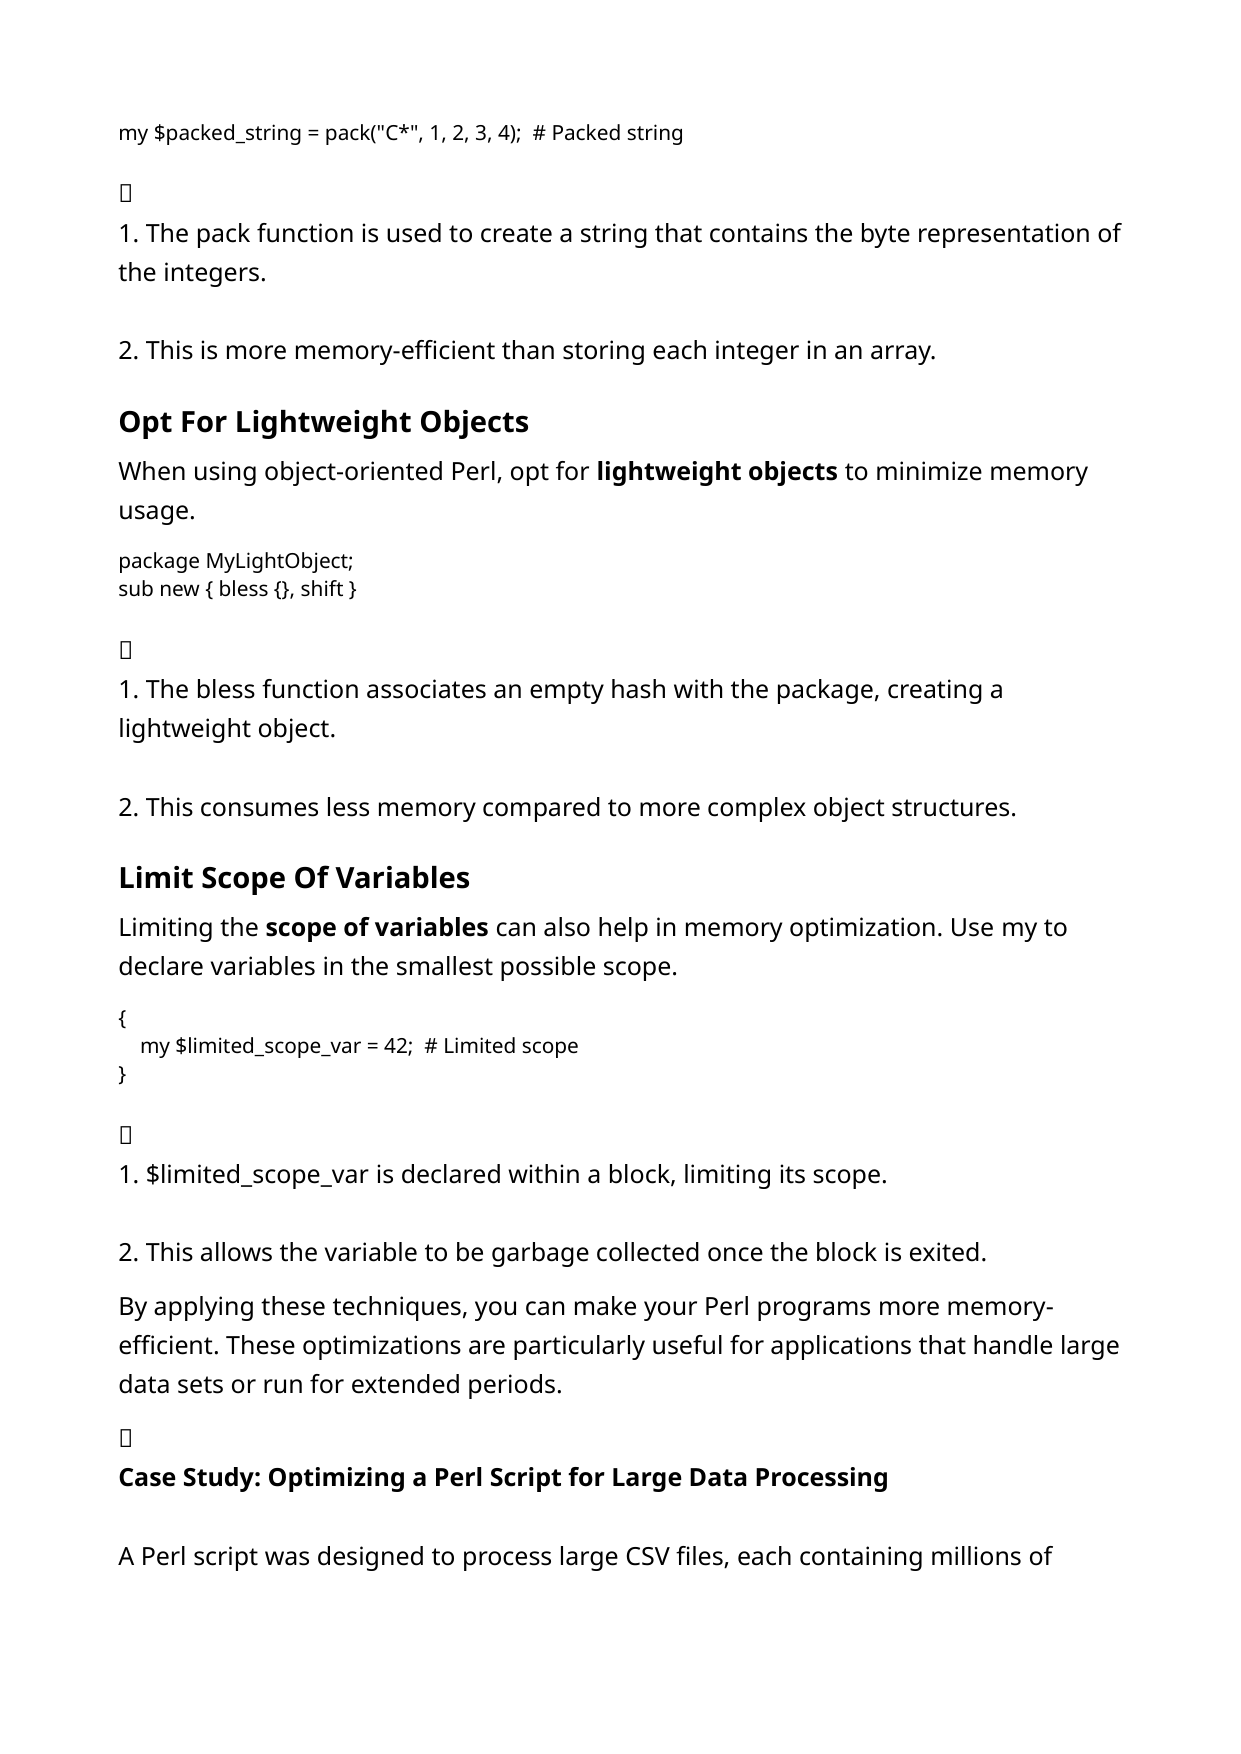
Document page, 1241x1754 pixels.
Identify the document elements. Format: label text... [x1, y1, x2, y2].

text Case Study: Optimizing a Perl Script for Large Data Processing A Perl script was designed to process large CSV files, each containing millions of [118, 1460, 1122, 1572]
text sub new { bless {}, shift } [118, 574, 1122, 603]
text 💡 [118, 1421, 1122, 1455]
text { [118, 1003, 1122, 1031]
text package MyLightObject; [118, 546, 1122, 574]
text 📌 [118, 1117, 1122, 1151]
text Limiting the scope of variables can also help in memory optimization. Use my to declare variables in the smallest possible scope. [118, 910, 1122, 983]
text my $packed_string = pack("C*", 1, 2, 3, 4); # Packed string [118, 118, 1122, 147]
text 1. The bless function associates an empty hash with the package, creating a lightweight object. 2. This consumes less memory compared to more complex object structures. [118, 672, 1122, 823]
text When using object-oriented Perl, opt for lightweight objects to minimize memory usage. [118, 453, 1122, 526]
text 📌 [118, 632, 1122, 667]
subtitle Opt For Lightweight Objects [118, 401, 1122, 441]
text By applying these techniques, you can make your Perl programs more memory-efficient. These optimizations are particularly useful for applications that handle large data sets or run for extended periods. [118, 1289, 1122, 1401]
text 1. $limited_scope_var is declared within a block, limiting its scope. 2. This allows the variable to be garbage collected once the block is exited. [118, 1157, 1122, 1269]
text 1. The pack function is used to create a string that contains the byte representation of the integers. 2. This is more memory-efficient than storing each integer in an array. [118, 215, 1122, 367]
text } [118, 1059, 1122, 1088]
text 📌 [118, 176, 1122, 210]
subtitle Limit Scope Of Variables [118, 857, 1122, 897]
text my $limited_scope_var = 42; # Limited scope [118, 1031, 1122, 1059]
